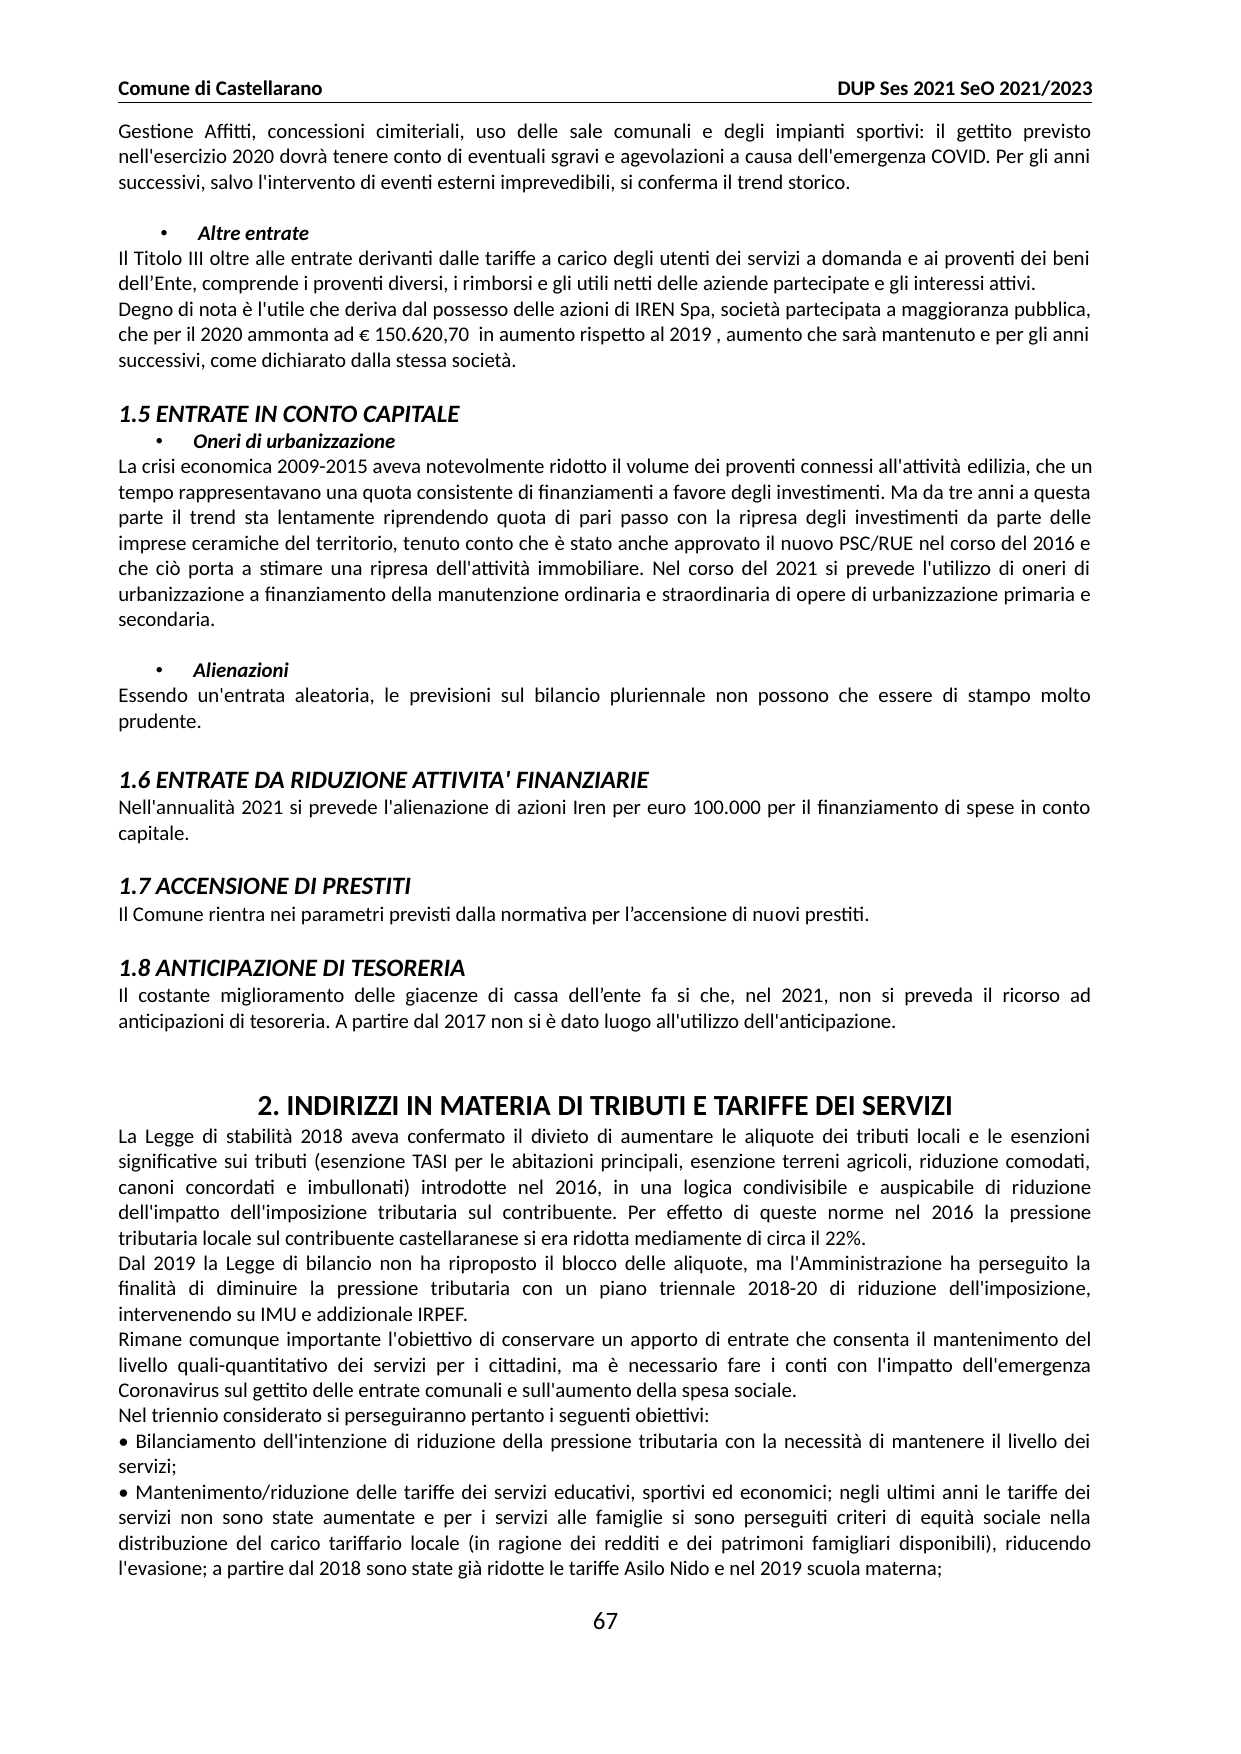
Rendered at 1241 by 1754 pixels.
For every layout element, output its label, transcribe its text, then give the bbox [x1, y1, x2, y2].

subtitle 1.7 ACCENSIONE DI PRESTITI [118, 871, 1092, 901]
subtitle 1.8 ANTICIPAZIONE DI TESORERIA [118, 952, 1092, 982]
text Il Comune rientra nei parametri previsti dalla normativa per l’accensione di nuovi prestiti. [118, 901, 1092, 926]
text Nel triennio considerato si perseguiranno pertanto i seguenti obiettivi: [118, 1403, 1092, 1428]
text Il Titolo III oltre alle entrate derivanti dalle tariffe a carico degli utenti dei servizi a domanda e ai proventi dei beni dell’Ente, comprende i proventi diversi, i rimborsi e gli utili netti delle aziende partecipate e gli interessi attivi. [118, 245, 1092, 296]
text Gestione Affitti, concessioni cimiteriali, uso delle sale comunali e degli impianti sportivi: il gettito previsto nell'esercizio 2020 dovrà tenere conto di eventuali sgravi e agevolazioni a causa dell'emergenza COVID. Per gli anni successivi, salvo l'intervento di eventi esterni imprevedibili, si conferma il trend storico. [118, 118, 1092, 194]
list Oneri di urbanizzazione [156, 428, 1092, 454]
text La Legge di stabilità 2018 aveva confermato il divieto di aumentare le aliquote dei tributi locali e le esenzioni significative sui tributi (esenzione TASI per le abitazioni principali, esenzione terreni agricoli, riduzione comodati, canoni concordati e imbullonati) introdotte nel 2016, in una logica condivisibile e auspicabile di riduzione dell'impatto dell'imposizione tributaria sul contribuente. Per effetto di queste norme nel 2016 la pressione tributaria locale sul contribuente castellaranese si era ridotta mediamente di circa il 22%. [118, 1123, 1092, 1250]
subtitle 2. INDIRIZZI IN MATERIA DI TRIBUTI E TARIFFE DEI SERVIZI [118, 1087, 1092, 1123]
text • Mantenimento/riduzione delle tariffe dei servizi educativi, sportivi ed economici; negli ultimi anni le tariffe dei servizi non sono state aumentate e per i servizi alle famiglie si sono perseguiti criteri di equità sociale nella distribuzione del carico tariffario locale (in ragione dei redditi e dei patrimoni famigliari disponibili), riducendo l'evasione; a partire dal 2018 sono state già ridotte le tariffe Asilo Nido e nel 2019 scuola materna; [118, 1479, 1092, 1581]
text Nell'annualità 2021 si prevede l'alienazione di azioni Iren per euro 100.000 per il finanziamento di spese in conto capitale. [118, 794, 1092, 845]
text Rimane comunque importante l'obiettivo di conservare un apporto di entrate che consenta il mantenimento del livello quali-quantitativo dei servizi per i cittadini, ma è necessario fare i conti con l'impatto dell'emergenza Coronavirus sul gettito delle entrate comunali e sull'aumento della spesa sociale. [118, 1326, 1092, 1403]
list Alienazioni [156, 657, 1092, 682]
text Il costante miglioramento delle giacenze di cassa dell’ente fa si che, nel 2021, non si preveda il ricorso ad anticipazioni di tesoreria. A partire dal 2017 non si è dato luogo all'utilizzo dell'anticipazione. [118, 982, 1092, 1033]
text Essendo un'entrata aleatoria, le previsioni sul bilancio pluriennale non possono che essere di stampo molto prudente. [118, 682, 1092, 733]
subtitle 1.5 ENTRATE IN CONTO CAPITALE [118, 398, 1092, 428]
list Altre entrate [160, 220, 1092, 245]
text La crisi economica 2009-2015 aveva notevolmente ridotto il volume dei proventi connessi all'attività edilizia, che un tempo rappresentavano una quota consistente di finanziamenti a favore degli investimenti. Ma da tre anni a questa parte il trend sta lentamente riprendendo quota di pari passo con la ripresa degli investimenti da parte delle imprese ceramiche del territorio, tenuto conto che è stato anche approvato il nuovo PSC/RUE nel corso del 2016 e che ciò porta a stimare una ripresa dell'attività immobiliare. Nel corso del 2021 si prevede l'utilizzo di oneri di urbanizzazione a finanziamento della manutenzione ordinaria e straordinaria di opere di urbanizzazione primaria e secondaria. [118, 454, 1092, 632]
text • Bilanciamento dell'intenzione di riduzione della pressione tributaria con la necessità di mantenere il livello dei servizi; [118, 1428, 1092, 1479]
text Dal 2019 la Legge di bilancio non ha riproposto il blocco delle aliquote, ma l'Amministrazione ha perseguito la finalità di diminuire la pressione tributaria con un piano triennale 2018-20 di riduzione dell'imposizione, intervenendo su IMU e addizionale IRPEF. [118, 1250, 1092, 1326]
text Degno di nota è l'utile che deriva dal possesso delle azioni di IREN Spa, società partecipata a maggioranza pubblica, che per il 2020 ammonta ad € 150.620,70 in aumento rispetto al 2019 , aumento che sarà mantenuto e per gli anni successivi, come dichiarato dalla stessa società. [118, 296, 1092, 372]
subtitle 1.6 ENTRATE DA RIDUZIONE ATTIVITA' FINANZIARIE [118, 764, 1092, 794]
